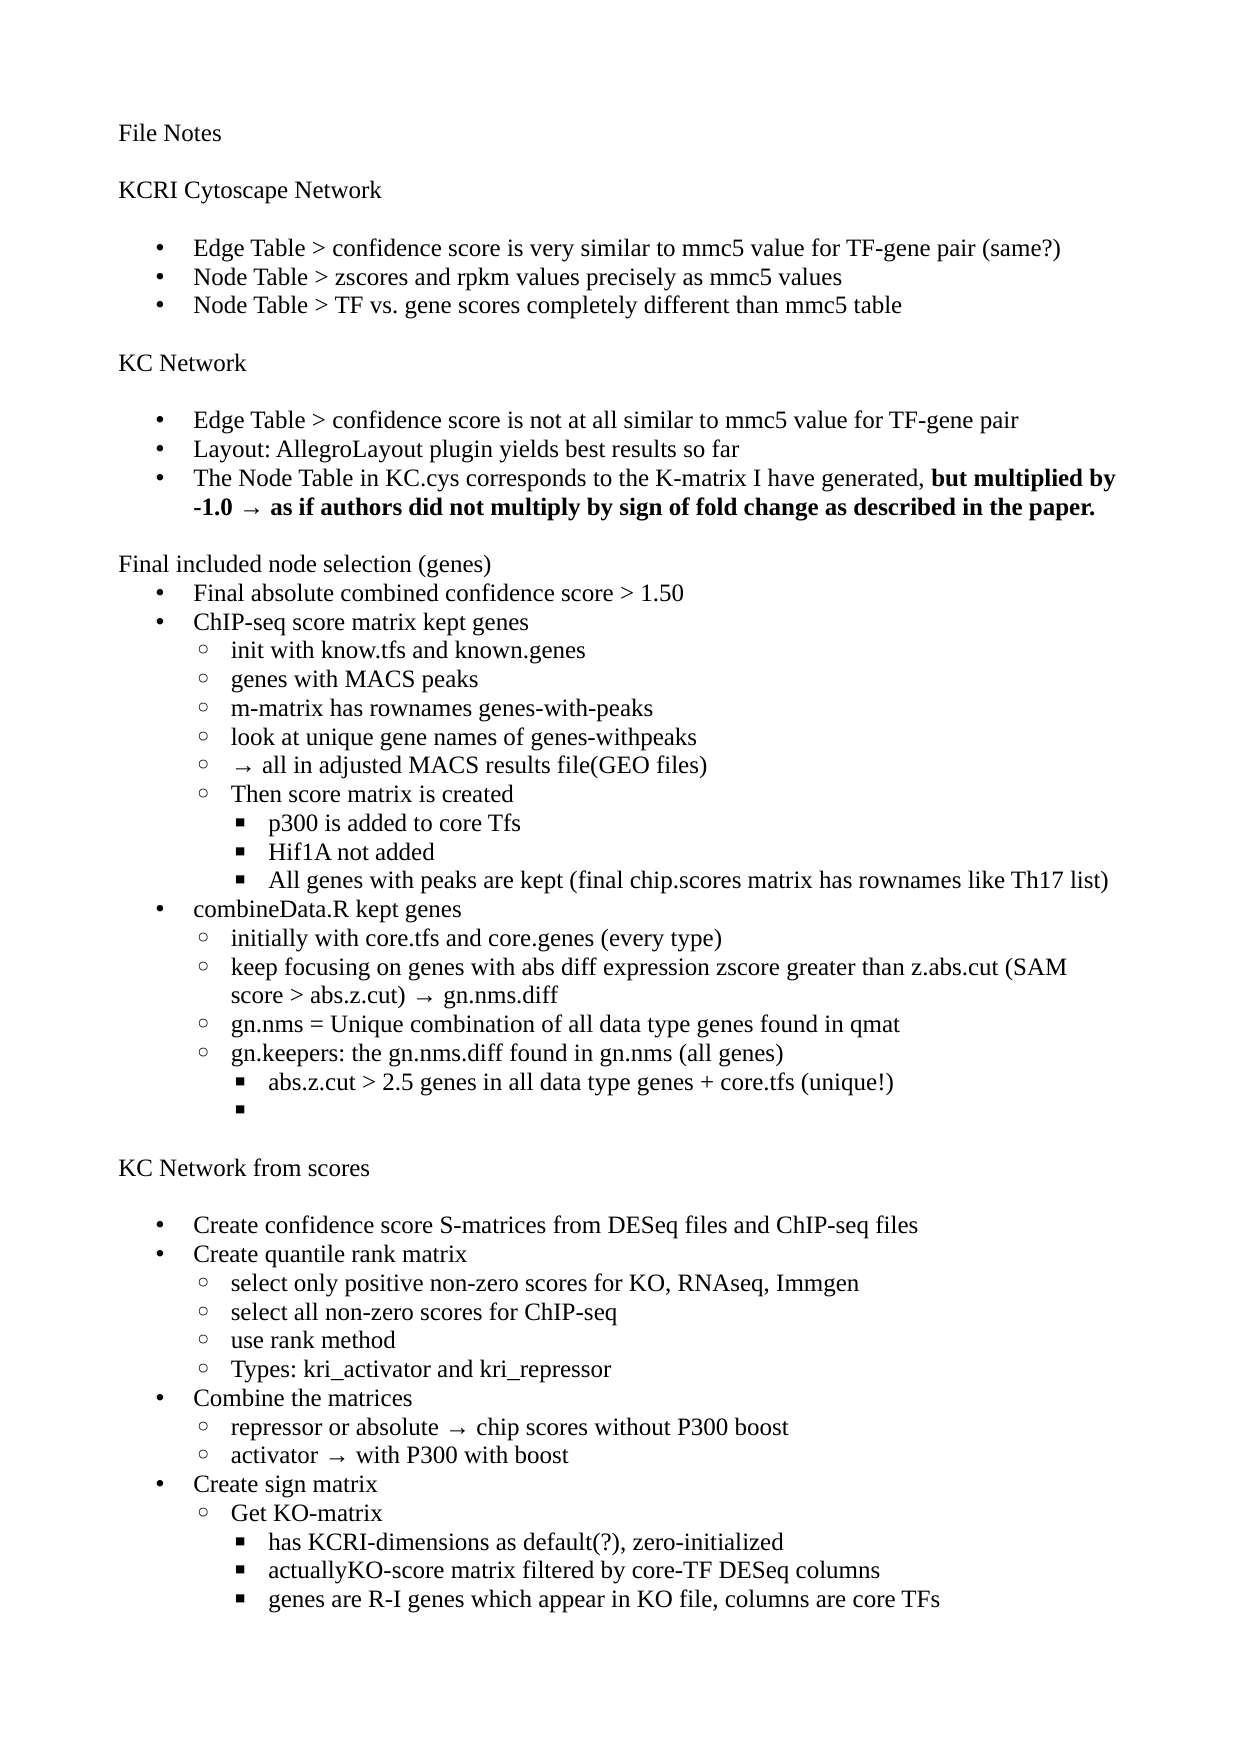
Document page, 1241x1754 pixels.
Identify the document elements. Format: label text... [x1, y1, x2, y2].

list Node Table > zscores and rpkm values precisely as mmc5 values [156, 262, 1122, 291]
list init with know.tfs and known.genes [193, 636, 1122, 664]
list Layout: AllegroLayout plugin yields best results so far [156, 434, 1122, 463]
list select only positive non-zero scores for KO, RNAseq, Immgen [193, 1268, 1122, 1297]
list Node Table > TF vs. gene scores completely different than mmc5 table [156, 291, 1122, 319]
list Get KO-matrix [193, 1498, 1122, 1527]
list All genes with peaks are kept (final chip.scores matrix has rownames like Th17 list) [231, 866, 1122, 894]
text KCRI Cytoscape Network [118, 176, 1122, 204]
list activator → with P300 with boost [193, 1441, 1122, 1469]
list keep focusing on genes with abs diff expression zscore greater than z.abs.cut (SAM score > abs.z.cut) → gn.nms.diff [193, 952, 1122, 1009]
list repressor or absolute → chip scores without P300 boost [193, 1412, 1122, 1441]
list Edge Table > confidence score is very similar to mmc5 value for TF-gene pair (same?) [156, 233, 1122, 262]
list combineData.R kept genes [156, 894, 1122, 923]
list → all in adjusted MACS results file(GEO files) [193, 751, 1122, 779]
list Final absolute combined confidence score > 1.50 [156, 578, 1122, 607]
list has KCRI-dimensions as default(?), zero-initialized [231, 1527, 1122, 1556]
list ChIP-seq score matrix kept genes [156, 607, 1122, 636]
list Then score matrix is created [193, 779, 1122, 808]
list actuallyKO-score matrix filtered by core-TF DESeq columns [231, 1556, 1122, 1584]
list Create sign matrix [156, 1469, 1122, 1498]
list p300 is added to core Tfs [231, 808, 1122, 837]
list Combine the matrices [156, 1383, 1122, 1412]
list The Node Table in KC.cys corresponds to the K-matrix I have generated, but multiplied by -1.0 → as if authors did not multiply by sign of fold change as described in the paper. [156, 463, 1122, 521]
list Create quantile rank matrix [156, 1239, 1122, 1268]
list select all non-zero scores for ChIP-seq [193, 1297, 1122, 1326]
text KC Network [118, 348, 1122, 377]
list Hif1A not added [231, 837, 1122, 866]
list genes with MACS peaks [193, 664, 1122, 693]
list abs.z.cut > 2.5 genes in all data type genes + core.tfs (unique!) [231, 1067, 1122, 1096]
text File Notes [118, 118, 1122, 147]
list look at unique gene names of genes-withpeaks [193, 722, 1122, 751]
list initially with core.tfs and core.genes (every type) [193, 923, 1122, 952]
list Types: kri_activator and kri_repressor [193, 1354, 1122, 1383]
list m-matrix has rownames genes-with-peaks [193, 693, 1122, 722]
text Final included node selection (genes) [118, 549, 1122, 578]
list use rank method [193, 1326, 1122, 1354]
list genes are R-I genes which appear in KO file, columns are core TFs [231, 1584, 1122, 1613]
list Edge Table > confidence score is not at all similar to mmc5 value for TF-gene pair [156, 406, 1122, 434]
list gn.nms = Unique combination of all data type genes found in qmat [193, 1009, 1122, 1038]
list Create confidence score S-matrices from DESeq files and ChIP-seq files [156, 1211, 1122, 1239]
list gn.keepers: the gn.nms.diff found in gn.nms (all genes) [193, 1038, 1122, 1067]
text KC Network from scores [118, 1153, 1122, 1182]
